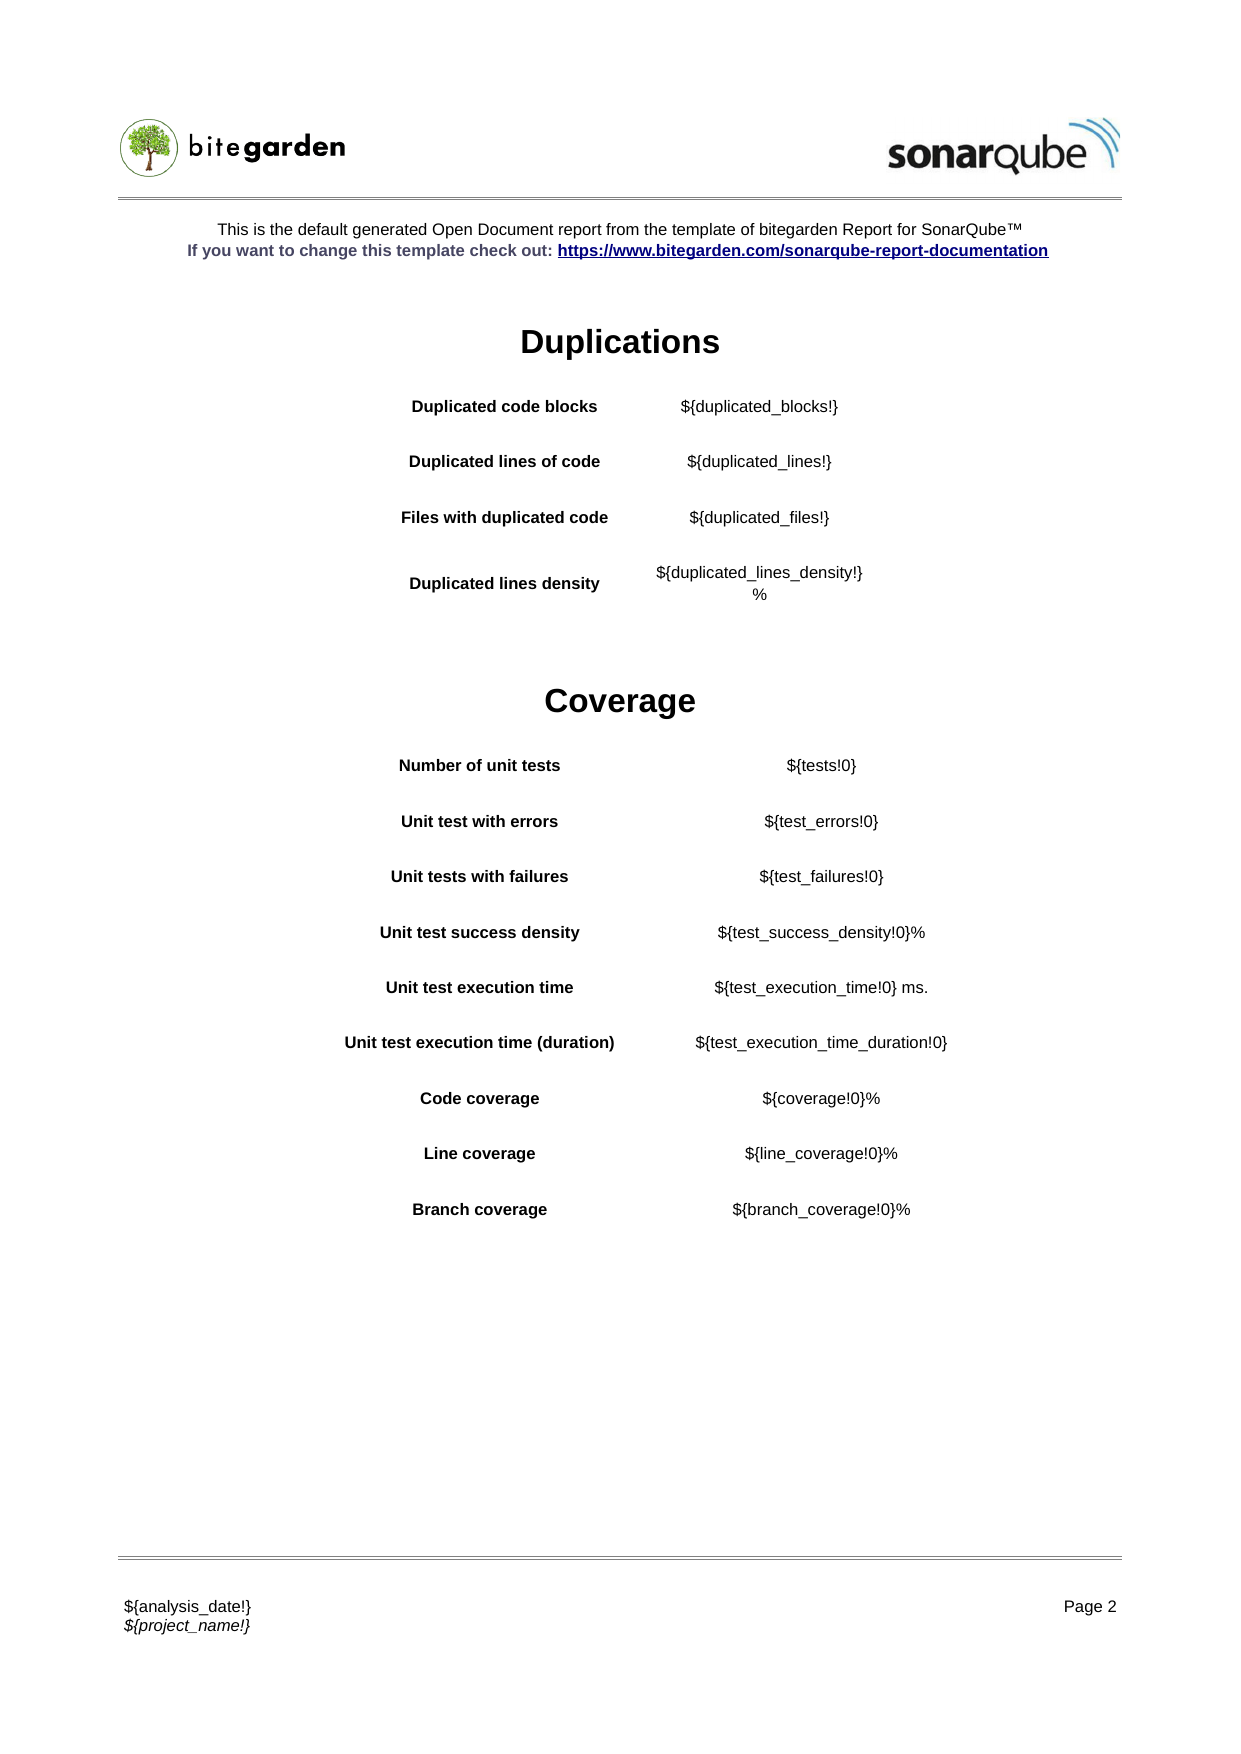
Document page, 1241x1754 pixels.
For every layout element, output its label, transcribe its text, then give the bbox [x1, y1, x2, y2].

table_cell ${test_success_density!0}% [661, 904, 981, 960]
table_cell ${duplicated_lines!} [643, 434, 875, 489]
table_cell Line coverage [297, 1126, 661, 1181]
table_header ${duplicated_blocks!} [643, 379, 875, 434]
picture [119, 118, 351, 177]
table_cell Duplicated lines of code [365, 434, 643, 489]
text Duplications [118, 322, 1122, 360]
picture [886, 117, 1121, 184]
table_cell Duplicated lines density [365, 545, 643, 622]
table_cell ${test_failures!0} [661, 849, 981, 904]
table_cell ${test_execution_time!0} ms. [661, 960, 981, 1015]
table_header Number of unit tests [297, 738, 661, 793]
table_cell Branch coverage [297, 1181, 661, 1237]
text If you want to change this template check out: https://www.bitegarden.com/sonarqube-report-documentation [118, 240, 1122, 259]
table_cell Unit test execution time [297, 960, 661, 1015]
text This is the default generated Open Document report from the template of bitegarden Report for SonarQube™ [118, 220, 1122, 239]
table_cell Unit test with errors [297, 794, 661, 849]
table_cell ${coverage!0}% [661, 1071, 981, 1126]
table_cell Files with duplicated code [365, 489, 643, 545]
text Coverage [118, 682, 1122, 720]
table_cell ${test_execution_time_duration!0} [661, 1015, 981, 1071]
table_cell Unit tests with failures [297, 849, 661, 904]
table_header ${tests!0} [661, 738, 981, 793]
table_cell ${duplicated_files!} [643, 489, 875, 545]
table_cell Unit test success density [297, 904, 661, 960]
table_cell ${test_errors!0} [661, 794, 981, 849]
table_cell ${branch_coverage!0}% [661, 1181, 981, 1237]
table_cell Code coverage [297, 1071, 661, 1126]
table_cell ${duplicated_lines_density!}% [643, 545, 875, 622]
table_cell Unit test execution time (duration) [297, 1015, 661, 1071]
table_header Duplicated code blocks [365, 379, 643, 434]
table_cell ${line_coverage!0}% [661, 1126, 981, 1181]
